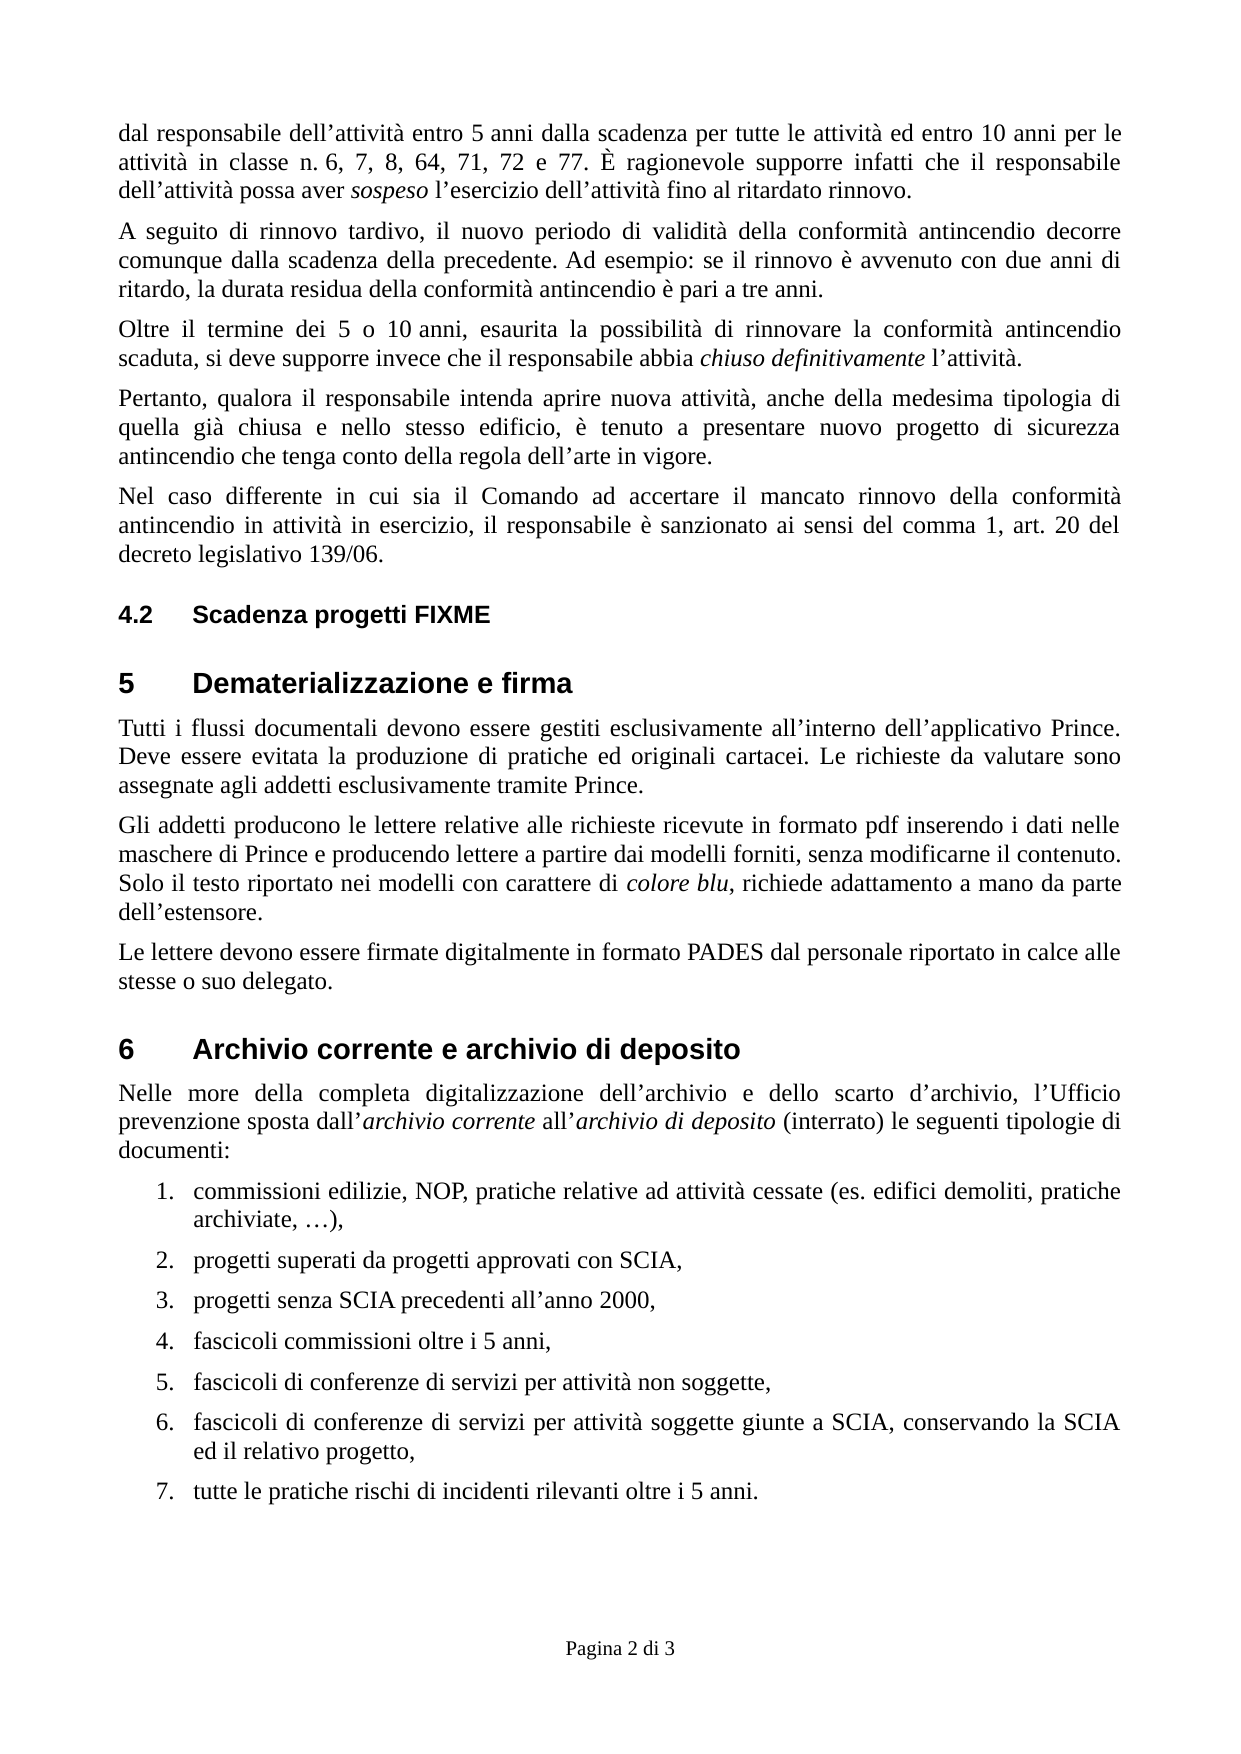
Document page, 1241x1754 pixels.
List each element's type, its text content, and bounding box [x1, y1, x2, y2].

text A seguito di rinnovo tardivo, il nuovo periodo di validità della conformità antincendio decorre comunque dalla scadenza della precedente. Ad esempio: se il rinnovo è avvenuto con due anni di ritardo, la durata residua della conformità antincendio è pari a tre anni. [118, 216, 1122, 302]
list progetti superati da progetti approvati con SCIA, [156, 1245, 1122, 1274]
text Gli addetti producono le lettere relative alle richieste ricevute in formato pdf inserendo i dati nelle maschere di Prince e producendo lettere a partire dai modelli forniti, senza modificarne il contenuto. Solo il testo riportato nei modelli con carattere di colore blu, richiede adattamento a mano da parte dell’estensore. [118, 811, 1122, 926]
subtitle Scadenza progetti FIXME [118, 600, 1122, 629]
text dal responsabile dell’attività entro 5 anni dalla scadenza per tutte le attività ed entro 10 anni per le attività in classe n. 6, 7, 8, 64, 71, 72 e 77. È ragionevole supporre infatti che il responsabile dell’attività possa aver sospeso l’esercizio dell’attività fino al ritardato rinnovo. [118, 118, 1122, 204]
text Le lettere devono essere firmate digitalmente in formato PADES dal personale riportato in calce alle stesse o suo delegato. [118, 937, 1122, 995]
subtitle Archivio corrente e archivio di deposito [118, 1032, 1122, 1065]
list fascicoli di conferenze di servizi per attività non soggette, [156, 1367, 1122, 1395]
list progetti senza SCIA precedenti all’anno 2000, [156, 1286, 1122, 1314]
list tutte le pratiche rischi di incidenti rilevanti oltre i 5 anni. [156, 1476, 1122, 1505]
subtitle Dematerializzazione e firma [118, 667, 1122, 700]
list fascicoli commissioni oltre i 5 anni, [156, 1326, 1122, 1355]
text Tutti i flussi documentali devono essere gestiti esclusivamente all’interno dell’applicativo Prince. Deve essere evitata la produzione di pratiche ed originali cartacei. Le richieste da valutare sono assegnate agli addetti esclusivamente tramite Prince. [118, 713, 1122, 799]
text Oltre il termine dei 5 o 10 anni, esaurita la possibilità di rinnovare la conformità antincendio scaduta, si deve supporre invece che il responsabile abbia chiuso definitivamente l’attività. [118, 314, 1122, 372]
text Nel caso differente in cui sia il Comando ad accertare il mancato rinnovo della conformità antincendio in attività in esercizio, il responsabile è sanzionato ai sensi del comma 1, art. 20 del decreto legislativo 139/06. [118, 481, 1122, 568]
text Nelle more della completa digitalizzazione dell’archivio e dello scarto d’archivio, l’Ufficio prevenzione sposta dall’archivio corrente all’archivio di deposito (interrato) le seguenti tipologie di documenti: [118, 1078, 1122, 1164]
text Pertanto, qualora il responsabile intenda aprire nuova attività, anche della medesima tipologia di quella già chiusa e nello stesso edificio, è tenuto a presentare nuovo progetto di sicurezza antincendio che tenga conto della regola dell’arte in vigore. [118, 383, 1122, 470]
list fascicoli di conferenze di servizi per attività soggette giunte a SCIA, conservando la SCIA ed il relativo progetto, [156, 1407, 1122, 1464]
list commissioni edilizie, NOP, pratiche relative ad attività cessate (es. edifici demoliti, pratiche archiviate, …), [156, 1176, 1122, 1233]
